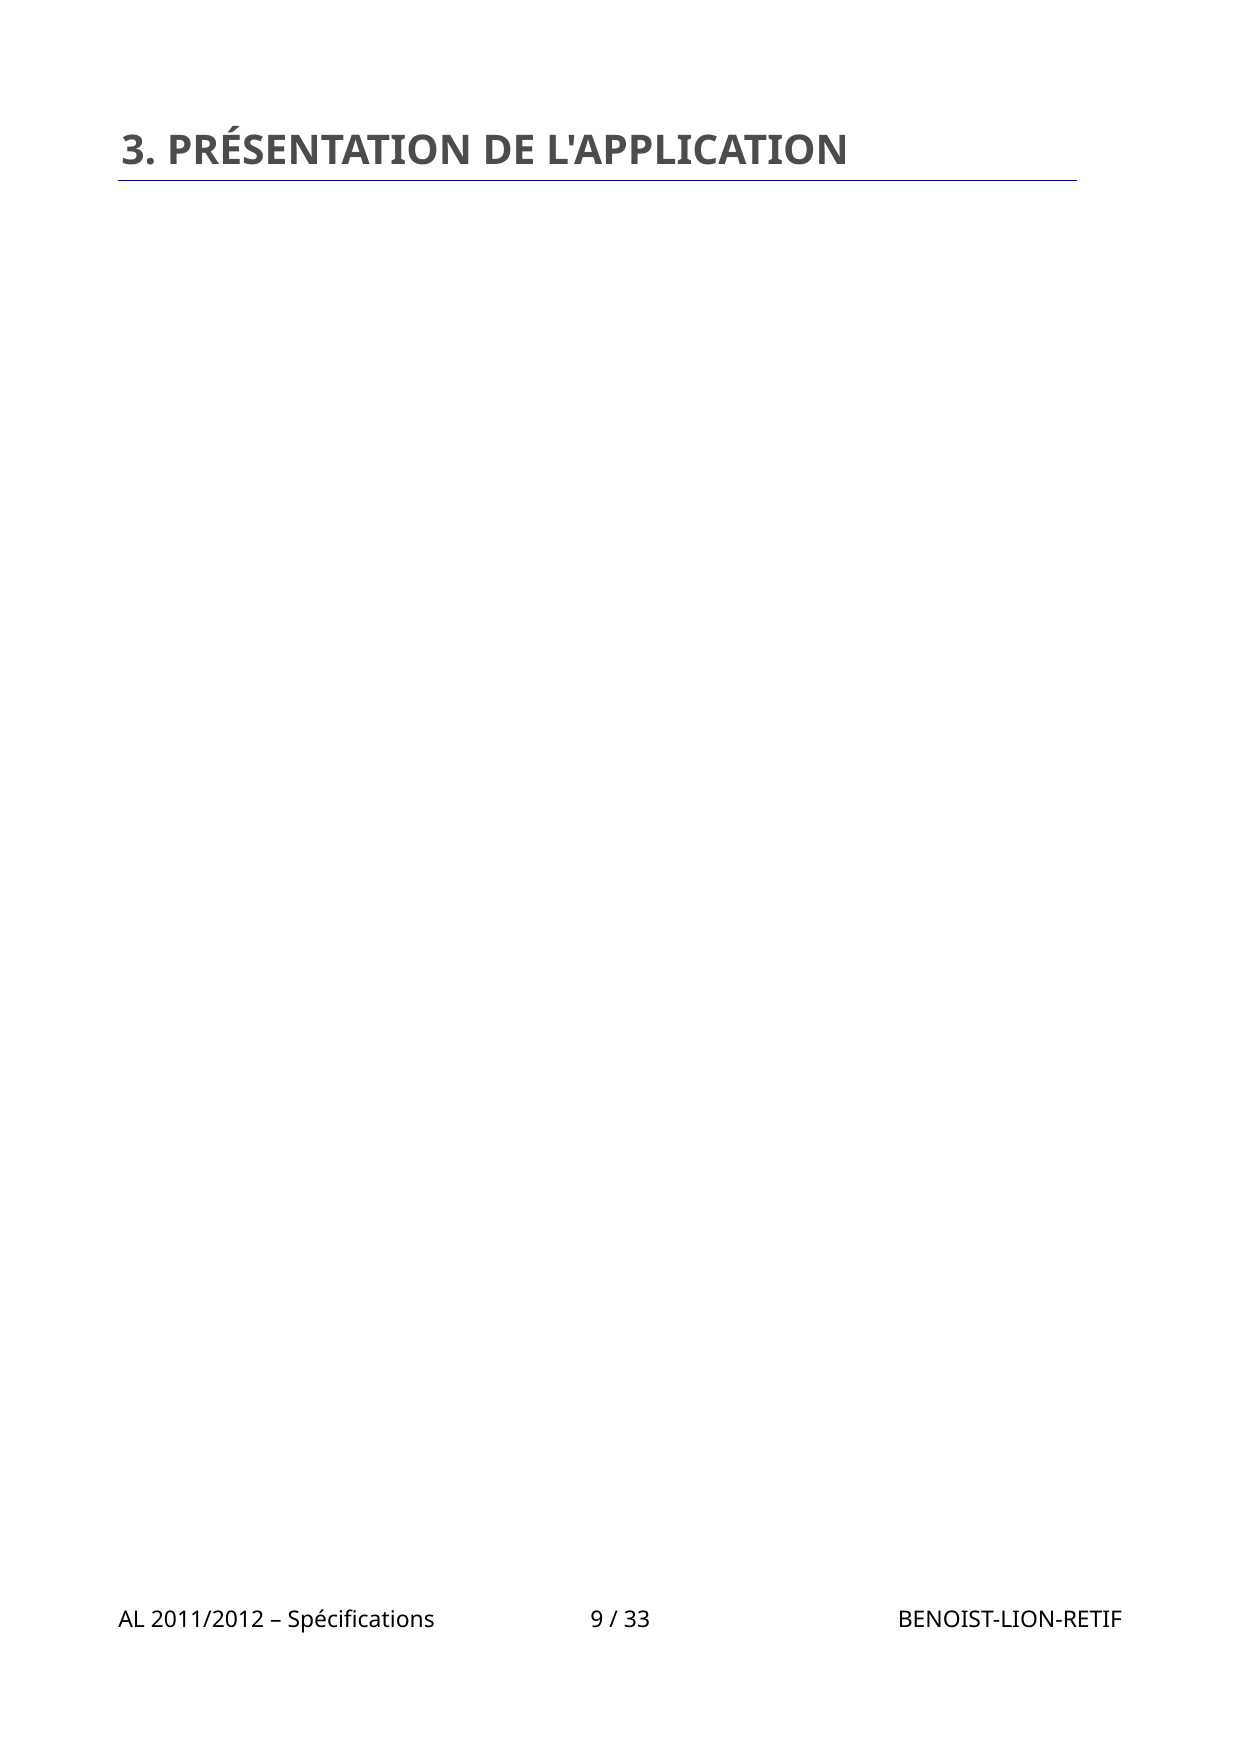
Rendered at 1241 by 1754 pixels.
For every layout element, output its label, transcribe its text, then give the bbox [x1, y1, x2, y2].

subtitle 3. Présentation de l'application [118, 118, 1077, 180]
